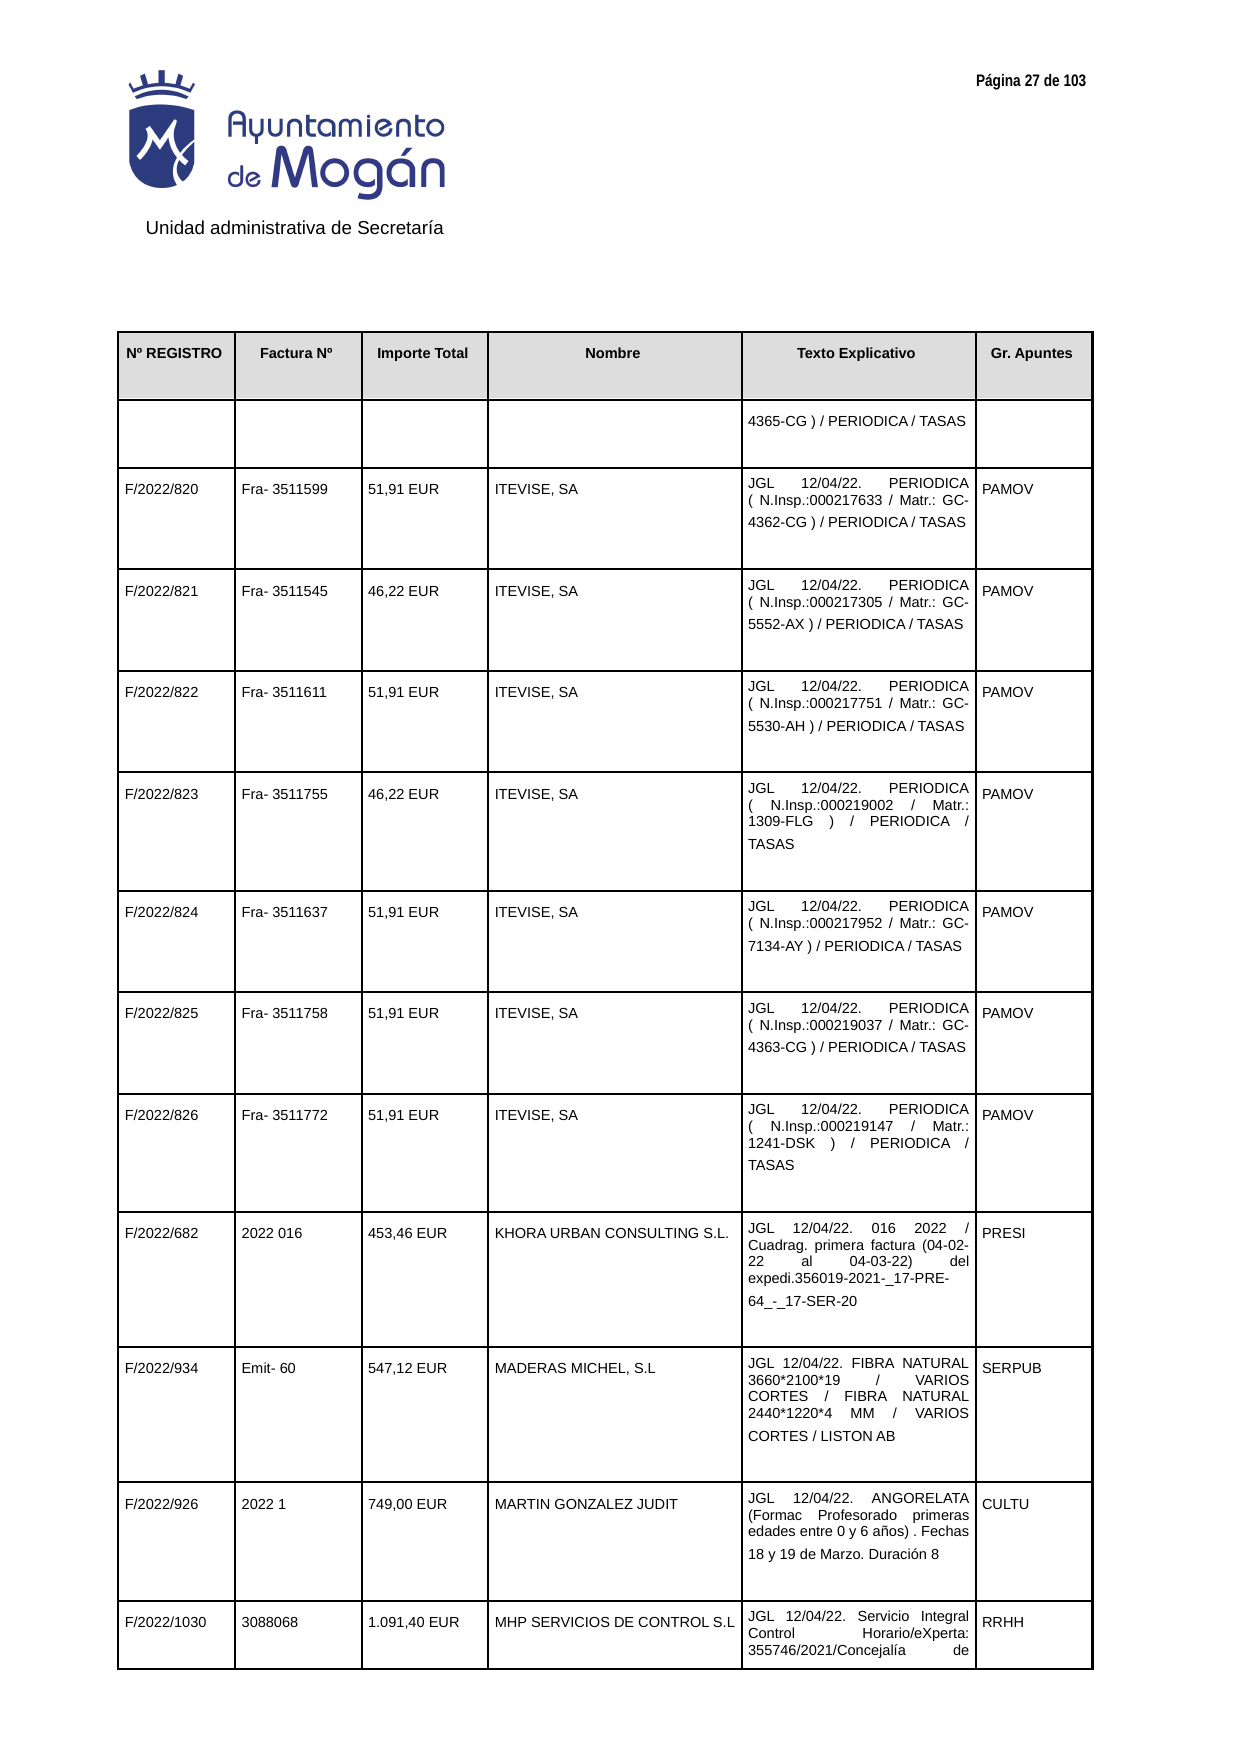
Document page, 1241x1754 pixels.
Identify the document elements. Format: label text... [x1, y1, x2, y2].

table_cell Fra- 3511758 [236, 993, 361, 1093]
table_cell CULTU [977, 1483, 1091, 1599]
table_cell F/2022/822 [119, 672, 234, 771]
table_cell 3088068 [236, 1602, 361, 1668]
table_cell PAMOV [977, 993, 1091, 1093]
table_cell 51,91 EUR [363, 892, 487, 991]
table_cell Emit- 60 [236, 1348, 361, 1481]
table_header Factura Nº [236, 333, 361, 398]
table_cell F/2022/825 [119, 993, 234, 1093]
table_cell 4365-CG ) / PERIODICA / TASAS [743, 401, 975, 467]
table_cell PRESI [977, 1213, 1091, 1346]
table_cell JGL 12/04/22. PERIODICA ( N.Insp.:000217633 / Matr.: GC-4362-CG ) / PERIODICA / TASAS [743, 469, 975, 568]
table_header Gr. Apuntes [977, 333, 1091, 398]
table_cell Fra- 3511545 [236, 570, 361, 670]
table_cell 51,91 EUR [363, 469, 487, 568]
table_cell 547,12 EUR [363, 1348, 487, 1481]
table_cell Fra- 3511772 [236, 1095, 361, 1211]
table_cell ITEVISE, SA [489, 892, 741, 991]
table_cell Fra- 3511611 [236, 672, 361, 771]
table_cell JGL 12/04/22. PERIODICA ( N.Insp.:000219002 / Matr.: 1309-FLG ) / PERIODICA / TASAS [743, 773, 975, 889]
table_cell 51,91 EUR [363, 993, 487, 1093]
table_cell JGL 12/04/22. ANGORELATA (Formac Profesorado primeras edades entre 0 y 6 años) . Fechas 18 y 19 de Marzo. Duración 8 [743, 1483, 975, 1599]
table_header Nº REGISTRO [119, 333, 234, 398]
table_cell ITEVISE, SA [489, 672, 741, 771]
table_cell MADERAS MICHEL, S.L [489, 1348, 741, 1481]
table_cell PAMOV [977, 672, 1091, 771]
table_cell ITEVISE, SA [489, 1095, 741, 1211]
table_cell 51,91 EUR [363, 1095, 487, 1211]
table_cell JGL 12/04/22. PERIODICA ( N.Insp.:000219147 / Matr.: 1241-DSK ) / PERIODICA / TASAS [743, 1095, 975, 1211]
table_cell 1.091,40 EUR [363, 1602, 487, 1668]
table_header Texto Explicativo [743, 333, 975, 398]
table_cell MHP SERVICIOS DE CONTROL S.L [489, 1602, 741, 1668]
table_cell JGL 12/04/22. Servicio Integral Control Horario/eXperta: 355746/2021/Concejalía de [743, 1602, 975, 1668]
table_cell SERPUB [977, 1348, 1091, 1481]
table_cell Fra- 3511755 [236, 773, 361, 889]
table_cell 46,22 EUR [363, 570, 487, 670]
table_cell F/2022/826 [119, 1095, 234, 1211]
table_cell 749,00 EUR [363, 1483, 487, 1599]
table_cell [489, 401, 741, 467]
table_cell [977, 401, 1091, 467]
table_cell JGL 12/04/22. 016 2022 / Cuadrag. primera factura (04-02-22 al 04-03-22) del expedi.356019-2021-_17-PRE-64_-_17-SER-20 [743, 1213, 975, 1346]
table_cell 46,22 EUR [363, 773, 487, 889]
table_header Importe Total [363, 333, 487, 398]
table_cell [119, 401, 234, 467]
table_cell MARTIN GONZALEZ JUDIT [489, 1483, 741, 1599]
table_cell PAMOV [977, 469, 1091, 568]
table_cell Fra- 3511599 [236, 469, 361, 568]
table_cell 2022 1 [236, 1483, 361, 1599]
table_cell Fra- 3511637 [236, 892, 361, 991]
table_cell 453,46 EUR [363, 1213, 487, 1346]
table_cell JGL 12/04/22. PERIODICA ( N.Insp.:000219037 / Matr.: GC-4363-CG ) / PERIODICA / TASAS [743, 993, 975, 1093]
table_cell PAMOV [977, 1095, 1091, 1211]
table_cell F/2022/934 [119, 1348, 234, 1481]
table_cell ITEVISE, SA [489, 773, 741, 889]
table_cell PAMOV [977, 892, 1091, 991]
table_header Nombre [489, 333, 741, 398]
table_cell 51,91 EUR [363, 672, 487, 771]
table_cell F/2022/1030 [119, 1602, 234, 1668]
table_cell ITEVISE, SA [489, 469, 741, 568]
table_cell F/2022/926 [119, 1483, 234, 1599]
table_cell [363, 401, 487, 467]
picture [128, 70, 445, 206]
table_cell PAMOV [977, 773, 1091, 889]
table_cell [236, 401, 361, 467]
table_cell ITEVISE, SA [489, 570, 741, 670]
table_cell JGL 12/04/22. PERIODICA ( N.Insp.:000217305 / Matr.: GC-5552-AX ) / PERIODICA / TASAS [743, 570, 975, 670]
table_cell F/2022/823 [119, 773, 234, 889]
table_cell ITEVISE, SA [489, 993, 741, 1093]
table_cell RRHH [977, 1602, 1091, 1668]
table_cell 2022 016 [236, 1213, 361, 1346]
table_cell JGL 12/04/22. PERIODICA ( N.Insp.:000217952 / Matr.: GC-7134-AY ) / PERIODICA / TASAS [743, 892, 975, 991]
table_cell JGL 12/04/22. PERIODICA ( N.Insp.:000217751 / Matr.: GC-5530-AH ) / PERIODICA / TASAS [743, 672, 975, 771]
table_cell F/2022/824 [119, 892, 234, 991]
table_cell JGL 12/04/22. FIBRA NATURAL 3660*2100*19 / VARIOS CORTES / FIBRA NATURAL 2440*1220*4 MM / VARIOS CORTES / LISTON AB [743, 1348, 975, 1481]
table_cell F/2022/821 [119, 570, 234, 670]
table_cell PAMOV [977, 570, 1091, 670]
table_cell KHORA URBAN CONSULTING S.L. [489, 1213, 741, 1346]
table_cell F/2022/682 [119, 1213, 234, 1346]
table_cell F/2022/820 [119, 469, 234, 568]
